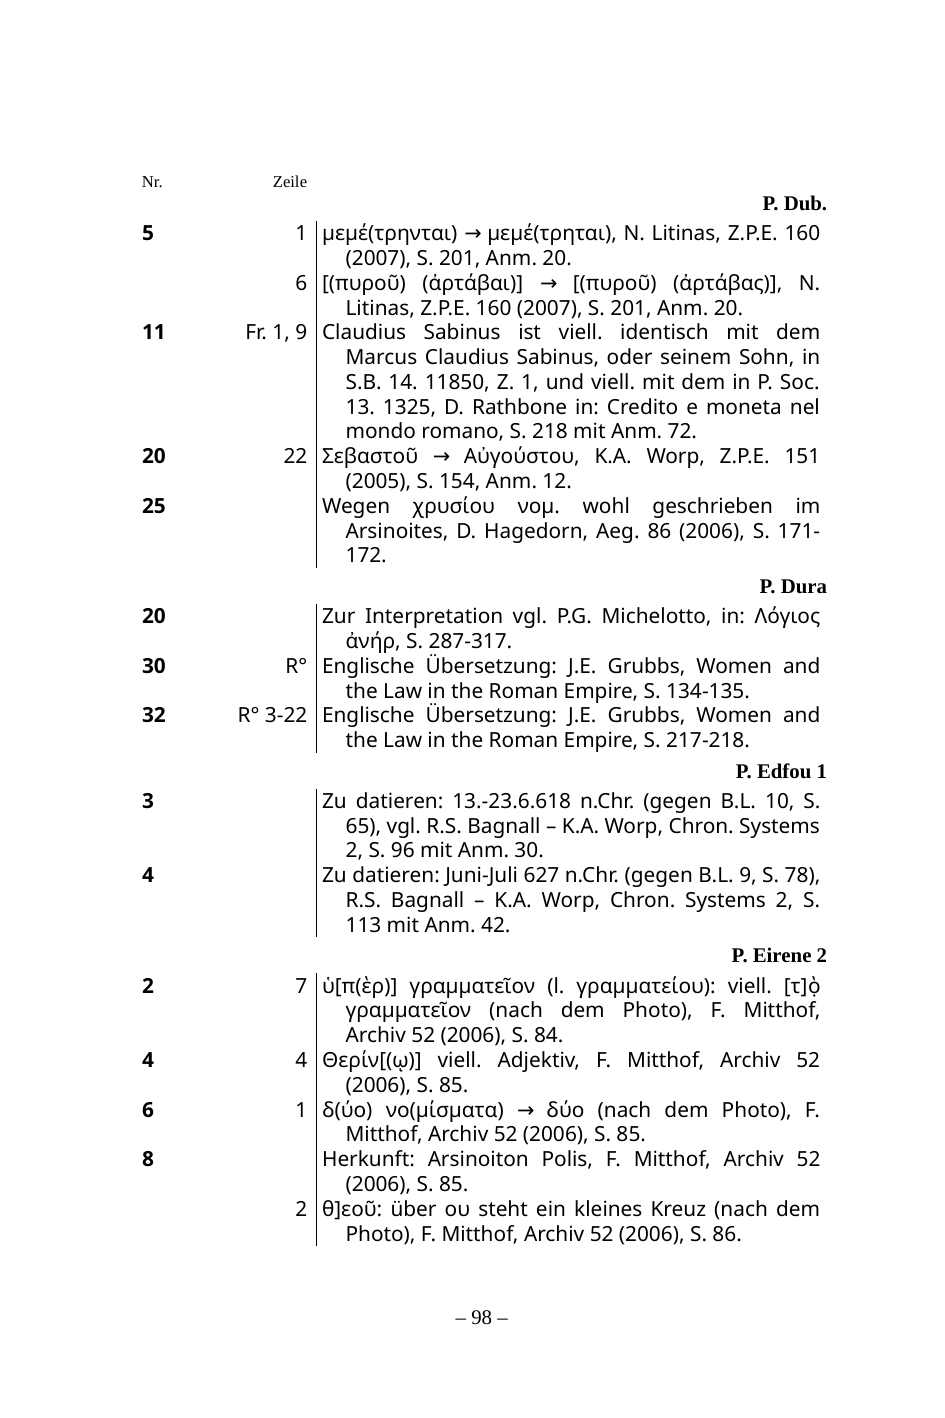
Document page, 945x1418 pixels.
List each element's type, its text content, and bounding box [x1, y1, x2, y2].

table_cell 4 [224, 1048, 316, 1097]
table_cell Σεβαστοῦ → Αὐγούστου, K.A. Worp, Z.P.E. 151 (2005), S. 154, Anm. 12. [317, 444, 827, 493]
table_header 20 [136, 604, 316, 653]
table_cell Fr. 1, 9 [224, 320, 316, 444]
table_cell 32 [136, 703, 224, 753]
table_cell 25 [136, 494, 316, 568]
subtitle P. Dura [136, 574, 827, 598]
table_cell [(πυροῦ) (ἀρτάβαι)] → [(πυροῦ) (ἀρτάβας)], N. Litinas, Z.P.E. 160 (2007), S. 201, Anm. 20. [317, 270, 827, 320]
table_header ὑ[π(ὲρ)] γραμματεῖον (l. γραμματείου): viell. [τ]ὸ̣ γραμματεῖον (nach dem Photo), F. Mitthof, Archiv 52 (2006), S. 84. [317, 973, 827, 1048]
table_cell Claudius Sabinus ist viell. identisch mit dem Marcus Claudius Sabinus, oder seinem Sohn, in S.B. 14. 11850, Z. 1, und viell. mit dem in P. Soc. 13. 1325, D. Rathbone in: Credito e moneta nel mondo romano, S. 218 mit Anm. 72. [317, 320, 827, 444]
table_cell 1 [224, 1097, 316, 1147]
table_cell 6 [224, 270, 316, 320]
table_cell 8 [136, 1147, 316, 1196]
table_cell Wegen χρυσίου νομ. wohl geschrieben im Arsinoites, D. Hagedorn, Aeg. 86 (2006), S. 171-172. [317, 494, 827, 568]
table_header 7 [224, 973, 316, 1048]
table_cell Herkunft: Arsinoiton Polis, F. Mitthof, Archiv 52 (2006), S. 85. [317, 1147, 827, 1196]
table_cell Zu datieren: Juni-Juli 627 n.Chr. (gegen B.L. 9, S. 78), R.S. Bagnall – K.A. Worp, Chron. Systems 2, S. 113 mit Anm. 42. [317, 863, 827, 937]
table_cell 11 [136, 320, 224, 444]
table_cell δ(ύο) νο(μίσματα) → δύο (nach dem Photo), F. Mitthof, Archiv 52 (2006), S. 85. [317, 1097, 827, 1147]
subtitle P. Dub. [136, 191, 827, 215]
table_cell R° [224, 654, 316, 703]
table_cell θ]εοῦ: über ου steht ein kleines Kreuz (nach dem Photo), F. Mitthof, Archiv 52 (2006), S. 86. [317, 1196, 827, 1246]
table_header Zu datieren: 13.-23.6.618 n.Chr. (gegen B.L. 10, S. 65), vgl. R.S. Bagnall – K.A. Worp, Chron. Systems 2, S. 96 mit Anm. 30. [317, 789, 827, 863]
subtitle P. Edfou 1 [136, 758, 827, 783]
table_cell Englische Übersetzung: J.E. Grubbs, Women and the Law in the Roman Empire, S. 134-135. [317, 654, 827, 703]
table_cell [136, 1196, 224, 1246]
table_header 5 [136, 221, 224, 270]
table_header Zur Interpretation vgl. P.G. Michelotto, in: Λόγιος ἀνήρ, S. 287-317. [317, 604, 827, 653]
table_cell 4 [136, 863, 316, 937]
table_cell 20 [136, 444, 224, 493]
subtitle P. Eirene 2 [136, 943, 827, 967]
table_header 2 [136, 973, 224, 1048]
table_cell 22 [224, 444, 316, 493]
table_cell 6 [136, 1097, 224, 1147]
table_header 3 [136, 789, 316, 863]
table_header μεμέ(τρηνται) → μεμέ(τρηται), N. Litinas, Z.P.E. 160 (2007), S. 201, Anm. 20. [317, 221, 827, 270]
table_cell [136, 270, 224, 320]
table_header 1 [224, 221, 316, 270]
table_cell Θερίν[(ῳ)] viell. Adjektiv, F. Mitthof, Archiv 52 (2006), S. 85. [317, 1048, 827, 1097]
table_cell 30 [136, 654, 224, 703]
table_cell Englische Übersetzung: J.E. Grubbs, Women and the Law in the Roman Empire, S. 217-218. [317, 703, 827, 753]
table_cell R° 3-22 [224, 703, 316, 753]
table_cell 4 [136, 1048, 224, 1097]
table_cell 2 [224, 1196, 316, 1246]
